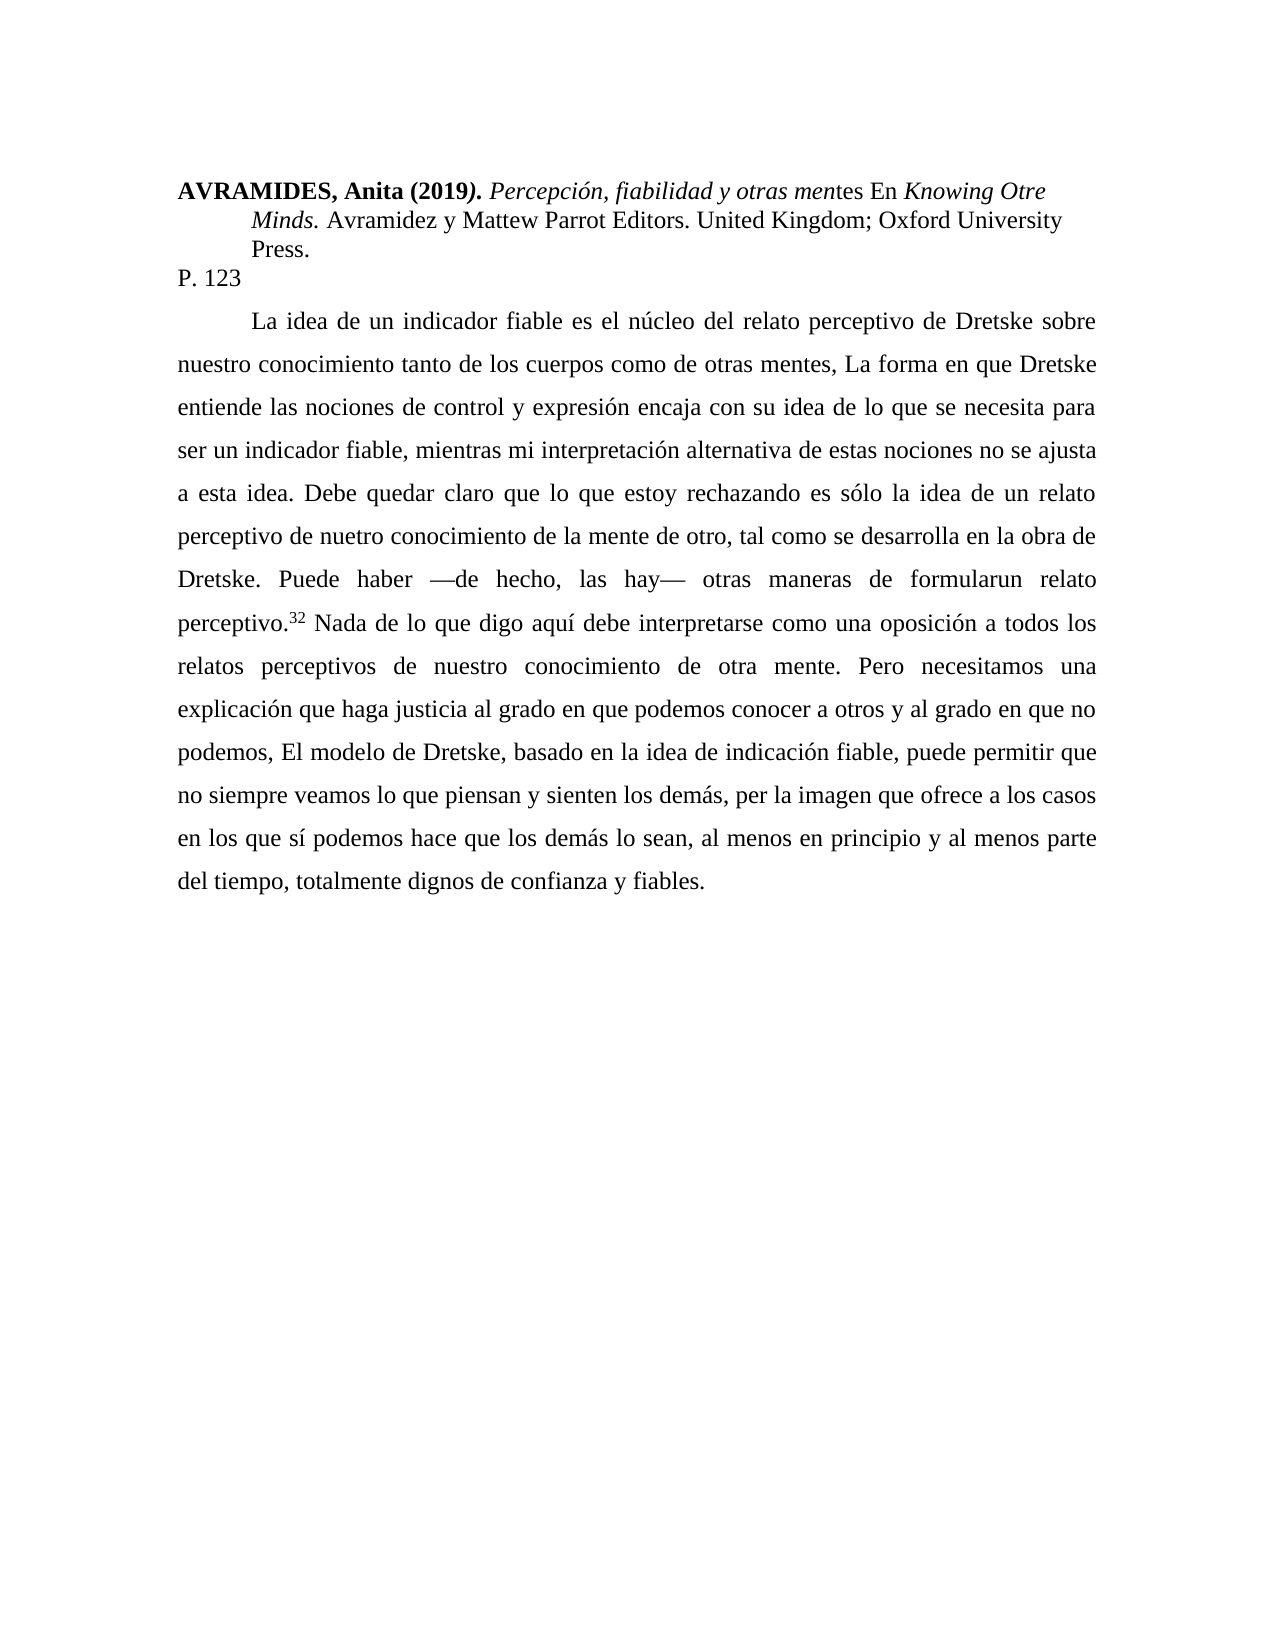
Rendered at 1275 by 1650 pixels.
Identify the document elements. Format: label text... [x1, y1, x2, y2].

text P. 123 [177, 263, 1098, 291]
text La idea de un indicador fiable es el núcleo del relato perceptivo de Dretske sobre nuestro conocimiento tanto de los cuerpos como de otras mentes, La forma en que Dretske entiende las nociones de control y expresión encaja con su idea de lo que se necesita para ser un indicador fiable, mientras mi interpretación alternativa de estas nociones no se ajusta a esta idea. Debe quedar claro que lo que estoy rechazando es sólo la idea de un relato perceptivo de nuetro conocimiento de la mente de otro, tal como se desarrolla en la obra de Dretske. Puede haber —de hecho, las hay— otras maneras de formularun relato perceptivo.32 Nada de lo que digo aquí debe interpretarse como una oposición a todos los relatos perceptivos de nuestro conocimiento de otra mente. Pero necesitamos una explicación que haga justicia al grado en que podemos conocer a otros y al grado en que no podemos, El modelo de Dretske, basado en la idea de indicación fiable, puede permitir que no siempre veamos lo que piensan y sienten los demás, per la imagen que ofrece a los casos en los que sí podemos hace que los demás lo sean, al menos en principio y al menos parte del tiempo, totalmente dignos de confianza y fiables. [177, 306, 1098, 895]
text AVRAMIDES, Anita (2019). Percepción, fiabilidad y otras mentes En Knowing Otre Minds. Avramidez y Mattew Parrot Editors. United Kingdom; Oxford University Press. [177, 176, 1098, 263]
